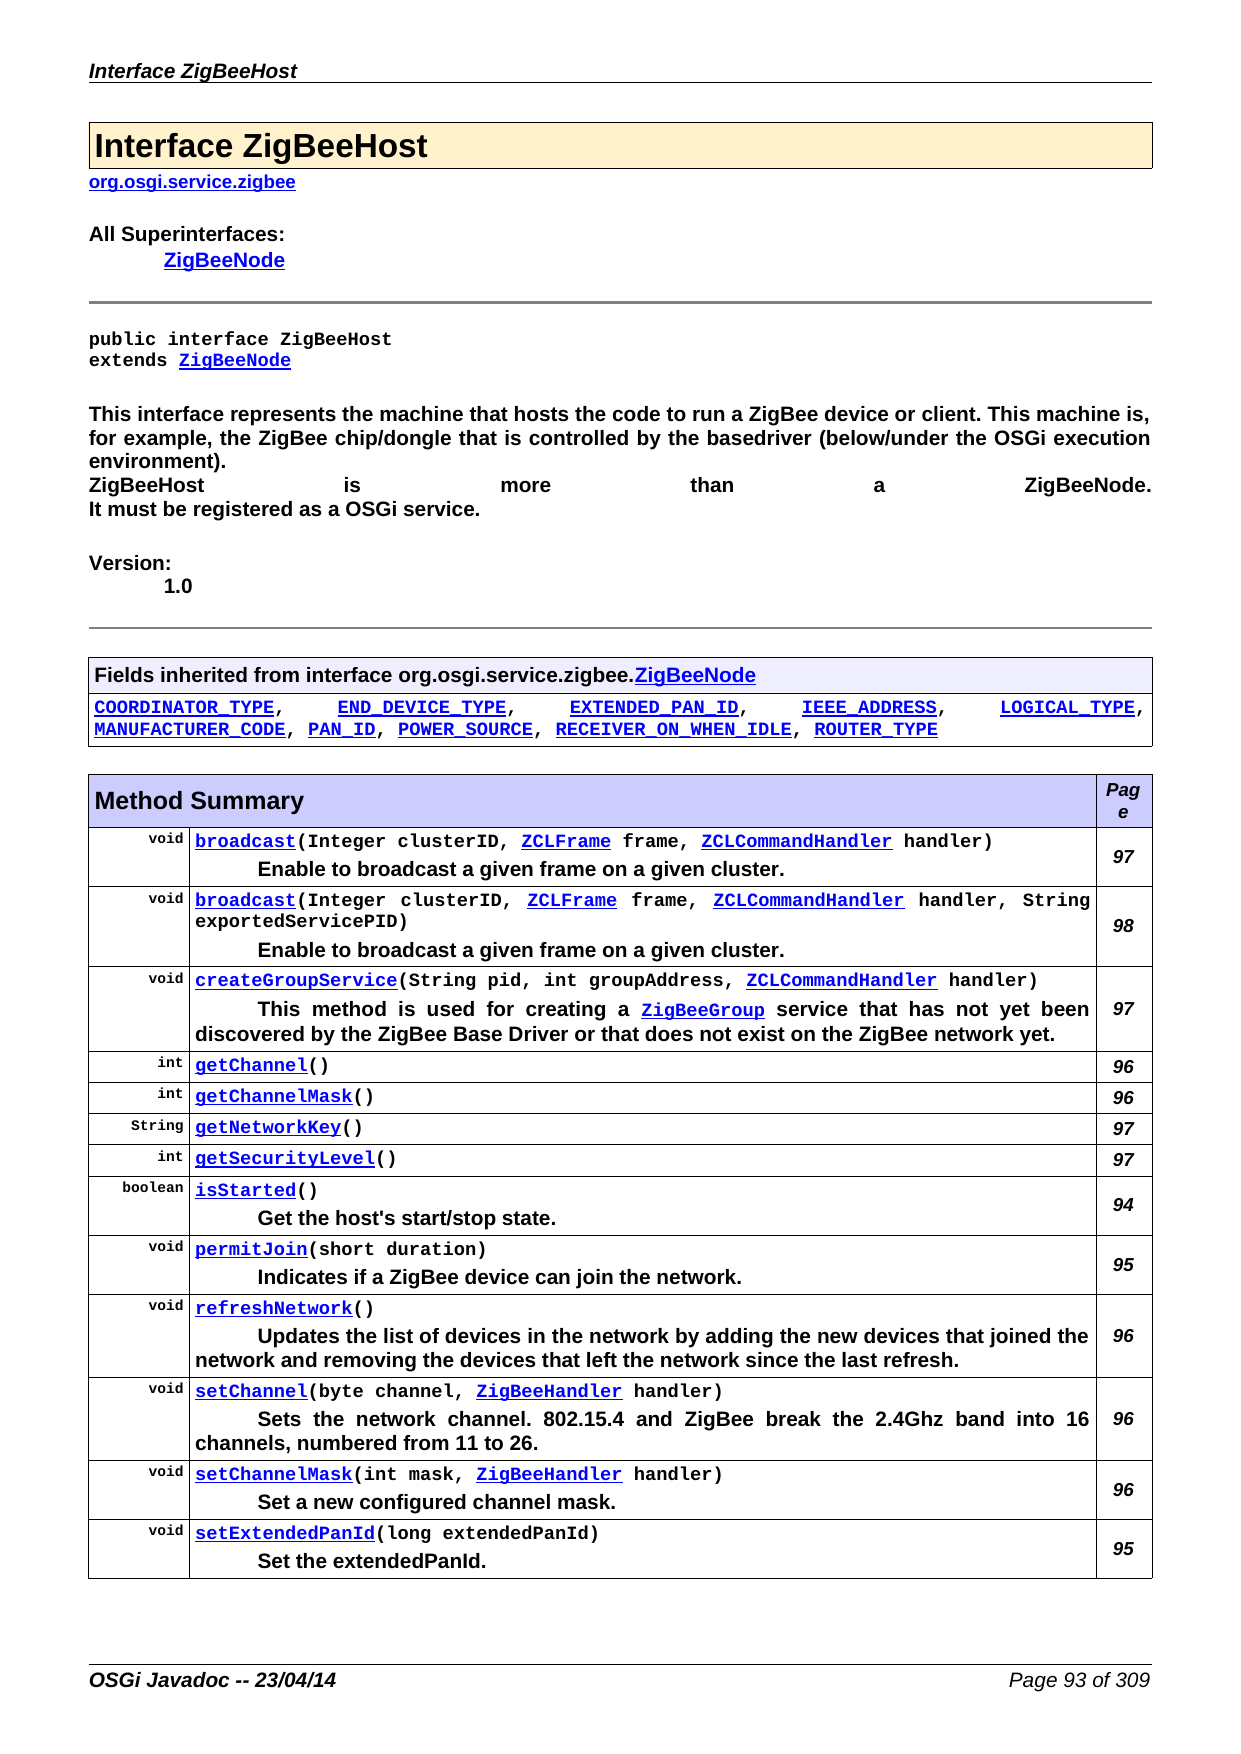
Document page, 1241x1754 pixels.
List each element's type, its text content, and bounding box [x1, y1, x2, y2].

table_cell 96 [1097, 1083, 1152, 1113]
table_cell int [89, 1083, 189, 1113]
subtitle All Superinterfaces: [88, 222, 1152, 246]
table_cell getSecurityLevel() [190, 1145, 1096, 1176]
text org.osgi.service.zigbee [88, 171, 1152, 193]
table_cell createGroupService(String pid, int groupAddress, ZCLCommandHandler handler) This method is used for creating a ZigBeeGroup service that has not yet been discovered by the ZigBee Base Driver or that does not exist on the ZigBee network yet. [190, 967, 1096, 1051]
table_cell 97 [1097, 828, 1152, 886]
table_cell getChannel() [190, 1052, 1096, 1082]
table_cell isStarted() Get the host's start/stop state. [190, 1177, 1096, 1234]
text Version: [88, 550, 1152, 574]
text public interface ZigBeeHost [88, 330, 1152, 351]
table_header Fields inherited from interface org.osgi.service.zigbee.ZigBeeNode [89, 658, 1152, 692]
table_cell 97 [1097, 967, 1152, 1051]
table_cell broadcast(Integer clusterID, ZCLFrame frame, ZCLCommandHandler handler, String exportedServicePID) Enable to broadcast a given frame on a given cluster. [190, 887, 1096, 966]
table_cell permitJoin(short duration) Indicates if a ZigBee device can join the network. [190, 1236, 1096, 1294]
table_cell void [89, 1295, 189, 1377]
table_cell 95 [1097, 1236, 1152, 1294]
text This interface represents the machine that hosts the code to run a ZigBee device or client. This machine is, for example, the ZigBee chip/dongle that is controlled by the basedriver (below/under the OSGi execution environment). ZigBeeHost is more than a ZigBeeNode. It must be registered as a OSGi service. [88, 401, 1152, 521]
table_header Method Summary [89, 775, 1096, 827]
table_cell 97 [1097, 1145, 1152, 1176]
table_cell 96 [1097, 1378, 1152, 1460]
table_cell boolean [89, 1177, 189, 1234]
table_cell void [89, 1520, 189, 1578]
subtitle Interface ZigBeeHost [90, 123, 1152, 168]
table_cell COORDINATOR_TYPE, END_DEVICE_TYPE, EXTENDED_PAN_ID, IEEE_ADDRESS, LOGICAL_TYPE, MANUFACTURER_CODE, PAN_ID, POWER_SOURCE, RECEIVER_ON_WHEN_IDLE, ROUTER_TYPE [89, 694, 1152, 746]
table_cell setChannelMask(int mask, ZigBeeHandler handler) Set a new configured channel mask. [190, 1461, 1096, 1519]
text 1.0 [163, 574, 1152, 598]
text extends ZigBeeNode [88, 351, 1152, 372]
table_cell void [89, 828, 189, 886]
table_cell setExtendedPanId(long extendedPanId) Set the extendedPanId. [190, 1520, 1096, 1578]
table_cell int [89, 1052, 189, 1082]
table_cell 98 [1097, 887, 1152, 966]
table_cell getChannelMask() [190, 1083, 1096, 1113]
table_cell void [89, 887, 189, 966]
text ZigBeeNode [163, 248, 1152, 272]
table_cell refreshNetwork() Updates the list of devices in the network by adding the new devices that joined the network and removing the devices that left the network since the last refresh. [190, 1295, 1096, 1377]
table_cell 96 [1097, 1052, 1152, 1082]
table_cell setChannel(byte channel, ZigBeeHandler handler) Sets the network channel. 802.15.4 and ZigBee break the 2.4Ghz band into 16 channels, numbered from 11 to 26. [190, 1378, 1096, 1460]
table_cell void [89, 1461, 189, 1519]
table_cell void [89, 1236, 189, 1294]
table_cell 95 [1097, 1520, 1152, 1578]
table_cell int [89, 1145, 189, 1176]
table_cell 97 [1097, 1114, 1152, 1144]
table_cell 96 [1097, 1461, 1152, 1519]
table_cell void [89, 1378, 189, 1460]
table_cell 94 [1097, 1177, 1152, 1234]
table_cell String [89, 1114, 189, 1144]
table_cell broadcast(Integer clusterID, ZCLFrame frame, ZCLCommandHandler handler) Enable to broadcast a given frame on a given cluster. [190, 828, 1096, 886]
table_cell 96 [1097, 1295, 1152, 1377]
table_cell getNetworkKey() [190, 1114, 1096, 1144]
table_header Page [1097, 775, 1152, 827]
table_cell void [89, 967, 189, 1051]
